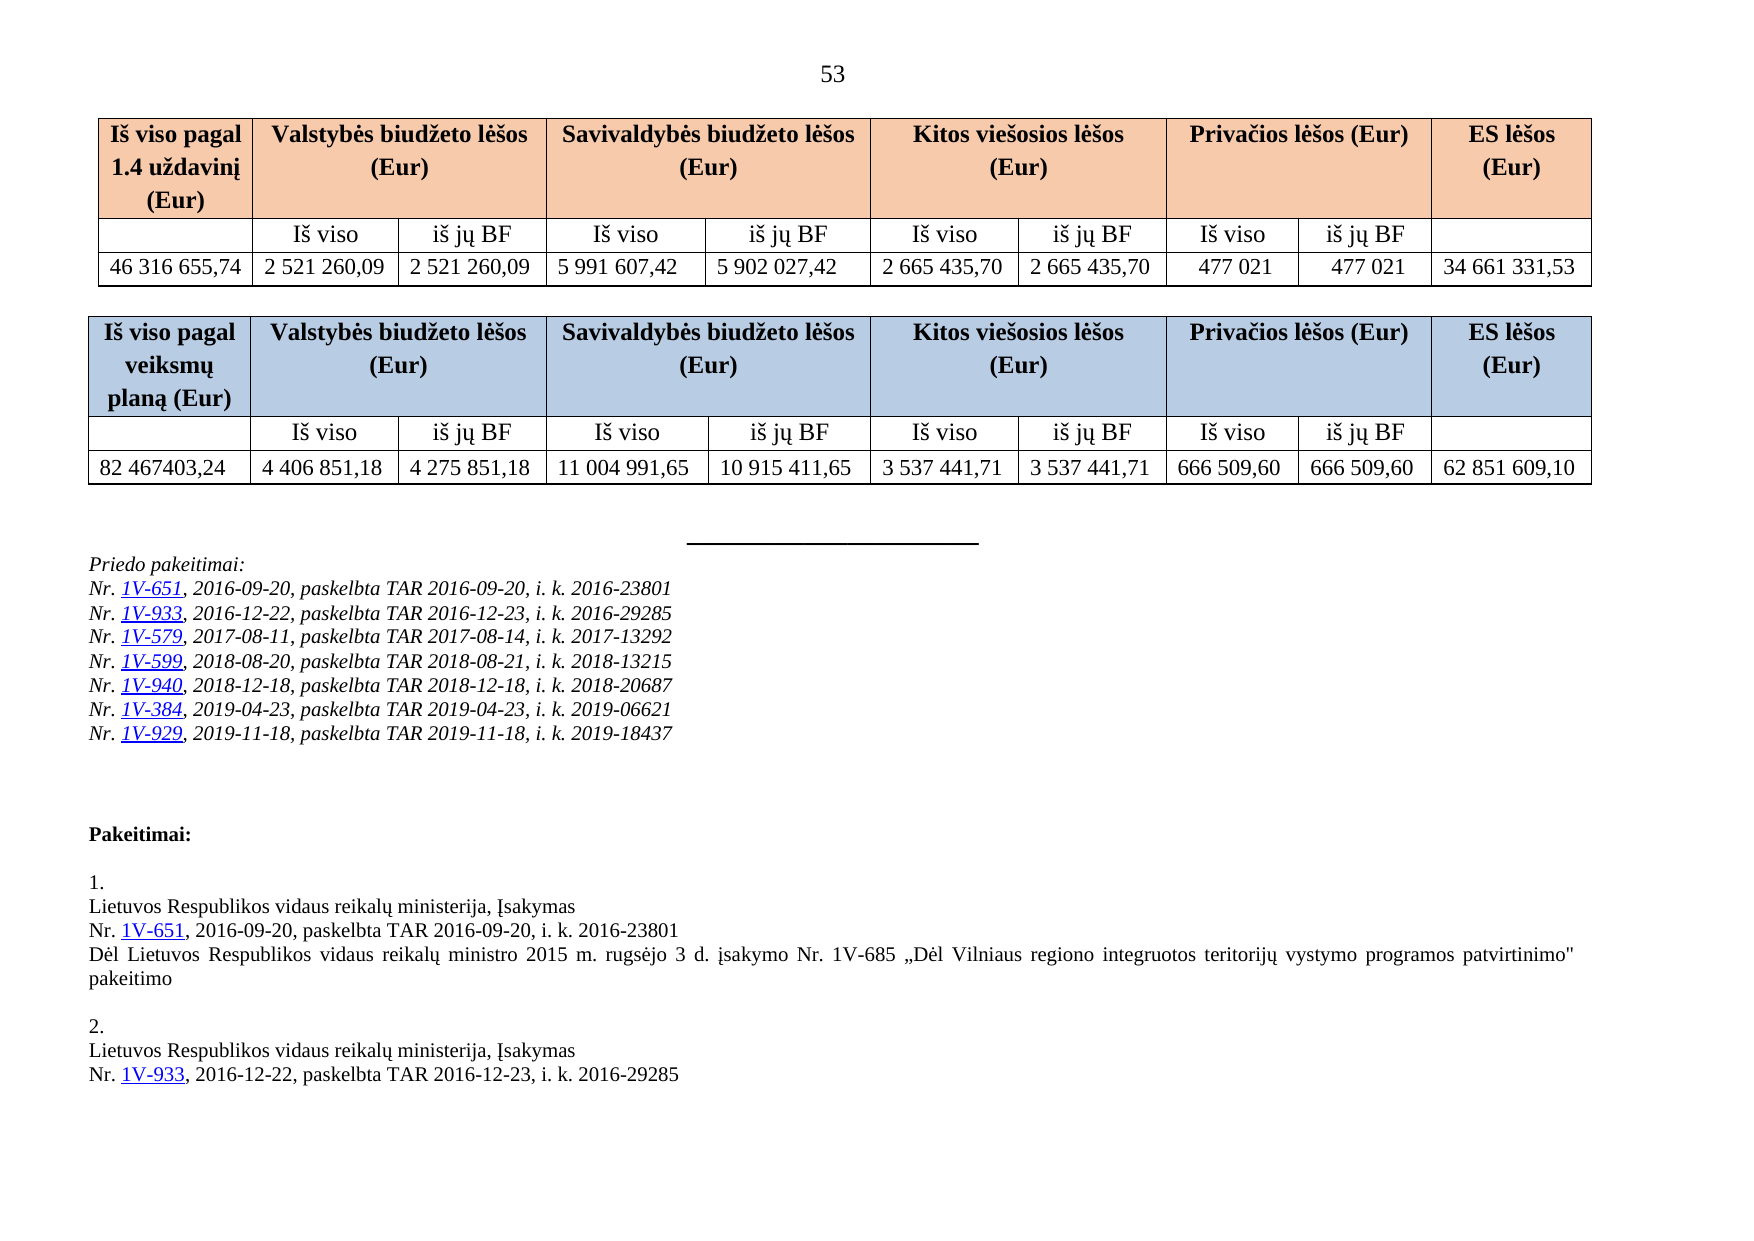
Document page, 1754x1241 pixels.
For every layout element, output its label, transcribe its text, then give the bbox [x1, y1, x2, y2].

table_cell [1432, 219, 1591, 252]
table_header Valstybės biudžeto lėšos (Eur) [251, 317, 546, 416]
table_cell Iš viso [1167, 417, 1298, 450]
table_cell 3 537 441,71 [1019, 451, 1166, 483]
text Nr. 1V-651, 2016-09-20, paskelbta TAR 2016-09-20, i. k. 2016-23801 [89, 918, 1577, 942]
text 2. [89, 1014, 1577, 1038]
text Nr. 1V-651, 2016-09-20, paskelbta TAR 2016-09-20, i. k. 2016-23801 [89, 576, 1577, 600]
table_cell 82 467403,24 [89, 451, 250, 483]
table_cell 4 275 851,18 [399, 451, 546, 483]
table_header Privačios lėšos (Eur) [1167, 119, 1431, 218]
table_cell 11 004 991,65 [547, 451, 708, 483]
table_cell 46 316 655,74 [99, 253, 252, 285]
table_header Iš viso pagal veiksmų planą (Eur) [89, 317, 250, 416]
table_cell 666 509,60 [1299, 451, 1431, 483]
table_cell Iš viso [251, 417, 398, 450]
table_cell Iš viso [871, 219, 1018, 252]
text Dėl Lietuvos Respublikos vidaus reikalų ministro 2015 m. rugsėjo 3 d. įsakymo Nr. 1V-685 „Dėl Vilniaus regiono integruotos teritorijų vystymo programos patvirtinimo" pakeitimo [89, 942, 1577, 990]
table_cell iš jų BF [1299, 417, 1431, 450]
table_cell Iš viso [253, 219, 398, 252]
table_cell 2 665 435,70 [1019, 253, 1166, 285]
text ____________________ [89, 514, 1577, 547]
text Nr. 1V-929, 2019-11-18, paskelbta TAR 2019-11-18, i. k. 2019-18437 [89, 721, 1577, 745]
text Nr. 1V-940, 2018-12-18, paskelbta TAR 2018-12-18, i. k. 2018-20687 [89, 673, 1577, 697]
text Lietuvos Respublikos vidaus reikalų ministerija, Įsakymas [89, 894, 1577, 918]
table_cell 2 665 435,70 [871, 253, 1018, 285]
table_header Savivaldybės biudžeto lėšos (Eur) [547, 119, 870, 218]
table_cell iš jų BF [706, 219, 870, 252]
table_header ES lėšos (Eur) [1432, 119, 1591, 218]
table_cell [1432, 417, 1591, 450]
table_cell 2 521 260,09 [253, 253, 398, 285]
table_cell Iš viso [547, 417, 708, 450]
text 1. [89, 870, 1577, 894]
table_cell 5 902 027,42 [706, 253, 870, 285]
table_header Iš viso pagal 1.4 uždavinį (Eur) [99, 119, 252, 218]
table_header Kitos viešosios lėšos (Eur) [871, 317, 1166, 416]
table_header Valstybės biudžeto lėšos (Eur) [253, 119, 546, 218]
table_cell iš jų BF [1299, 219, 1431, 252]
table_cell 477 021 [1167, 253, 1298, 285]
table_cell 477 021 [1299, 253, 1431, 285]
text Nr. 1V-384, 2019-04-23, paskelbta TAR 2019-04-23, i. k. 2019-06621 [89, 697, 1577, 721]
text Pakeitimai: [89, 822, 1577, 846]
text Nr. 1V-599, 2018-08-20, paskelbta TAR 2018-08-21, i. k. 2018-13215 [89, 648, 1577, 673]
table_cell Iš viso [871, 417, 1018, 450]
table_cell 10 915 411,65 [709, 451, 870, 483]
table_cell 34 661 331,53 [1432, 253, 1591, 285]
table_cell iš jų BF [1019, 219, 1166, 252]
table_cell 666 509,60 [1167, 451, 1298, 483]
table_header Privačios lėšos (Eur) [1167, 317, 1431, 416]
table_cell 2 521 260,09 [399, 253, 546, 285]
text Nr. 1V-933, 2016-12-22, paskelbta TAR 2016-12-23, i. k. 2016-29285 [89, 1062, 1577, 1086]
text Nr. 1V-933, 2016-12-22, paskelbta TAR 2016-12-23, i. k. 2016-29285 [89, 600, 1577, 624]
table_cell iš jų BF [399, 417, 546, 450]
table_cell 5 991 607,42 [547, 253, 705, 285]
table_header ES lėšos (Eur) [1432, 317, 1591, 416]
table_cell 4 406 851,18 [251, 451, 398, 483]
table_cell 62 851 609,10 [1432, 451, 1591, 483]
table_cell 3 537 441,71 [871, 451, 1018, 483]
text Nr. 1V-579, 2017-08-11, paskelbta TAR 2017-08-14, i. k. 2017-13292 [89, 624, 1577, 648]
table_cell [99, 219, 252, 252]
table_header Savivaldybės biudžeto lėšos (Eur) [547, 317, 870, 416]
table_cell iš jų BF [709, 417, 870, 450]
table_cell Iš viso [1167, 219, 1298, 252]
table_cell Iš viso [547, 219, 705, 252]
table_cell iš jų BF [399, 219, 546, 252]
text Lietuvos Respublikos vidaus reikalų ministerija, Įsakymas [89, 1038, 1577, 1062]
table_header Kitos viešosios lėšos (Eur) [871, 119, 1166, 218]
text Priedo pakeitimai: [89, 552, 1577, 576]
table_cell iš jų BF [1019, 417, 1166, 450]
table_cell [89, 417, 250, 450]
